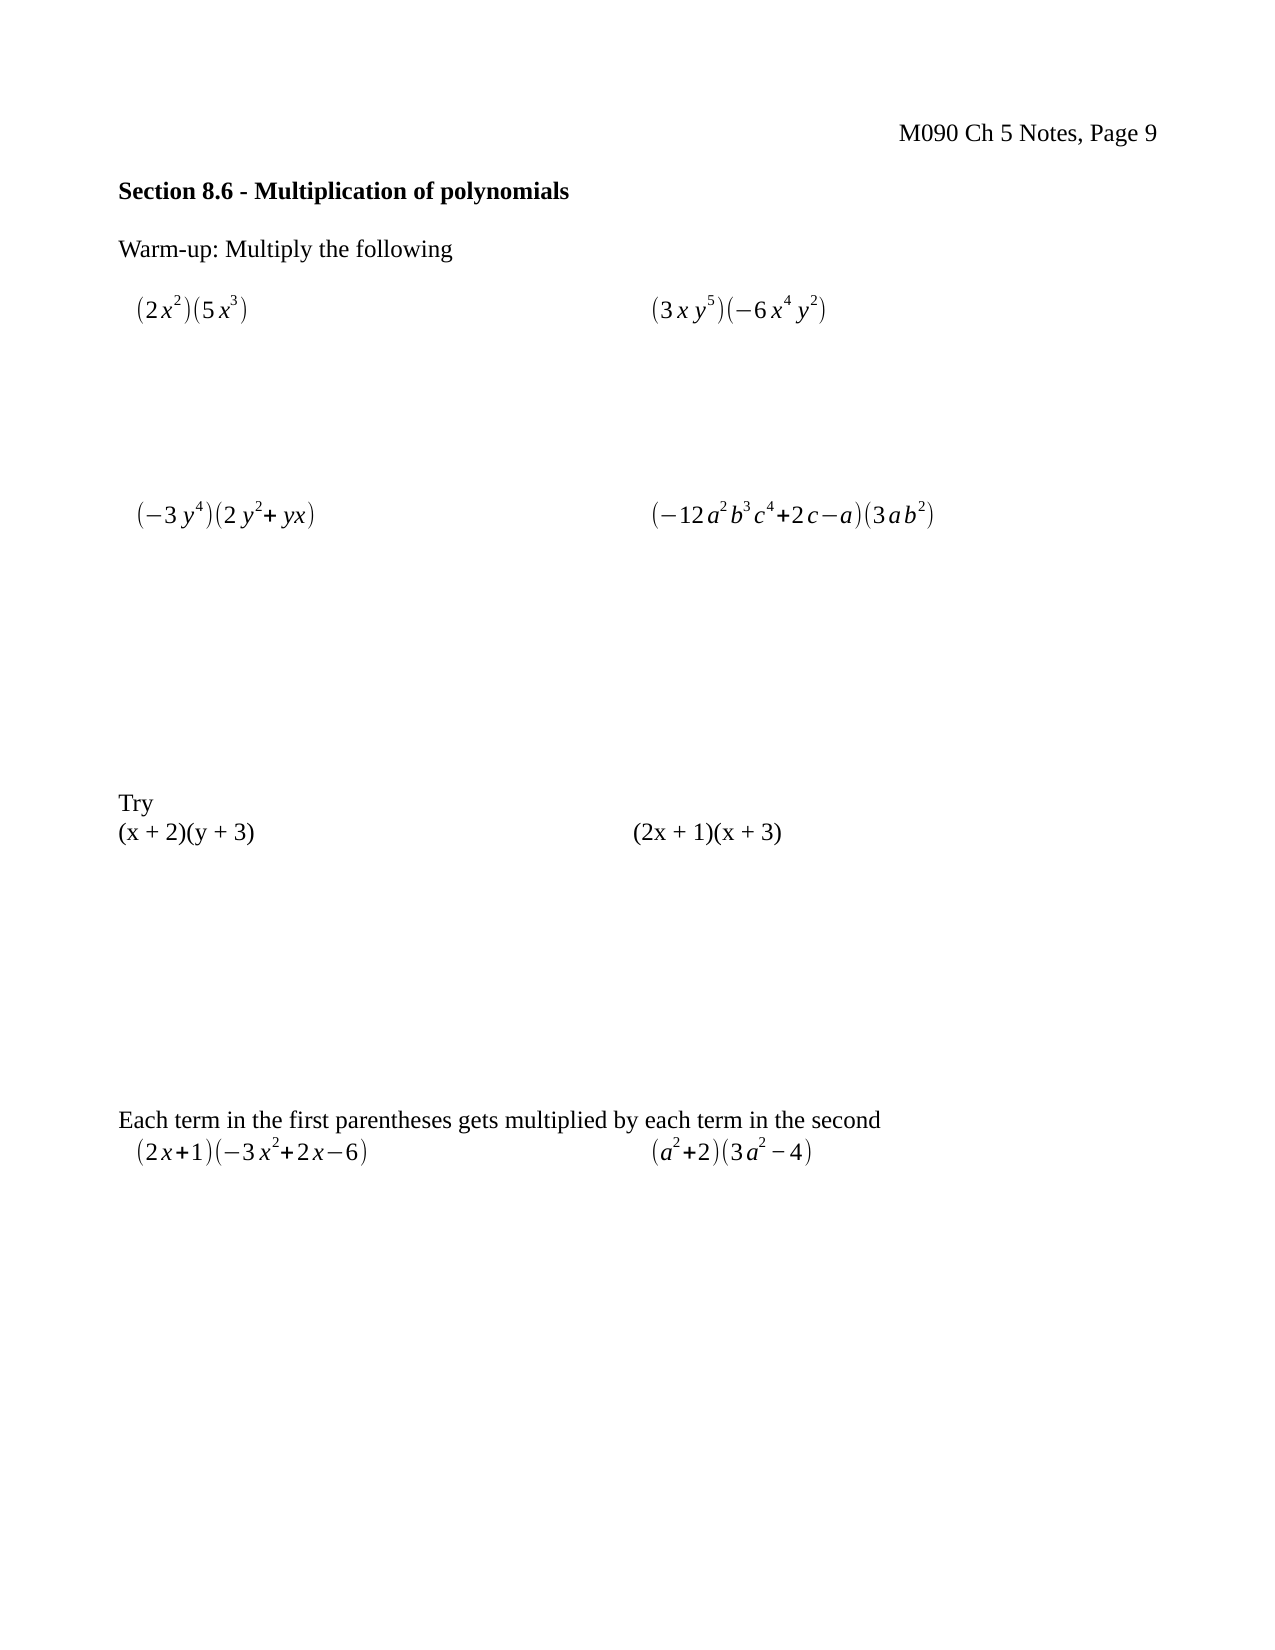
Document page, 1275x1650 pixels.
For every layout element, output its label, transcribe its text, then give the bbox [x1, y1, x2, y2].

text Section 8.6 - Multiplication of polynomials [118, 176, 1157, 205]
text Try [118, 788, 1157, 817]
text Warm-up: Multiply the following [118, 234, 1157, 263]
text Each term in the first parentheses gets multiplied by each term in the second [118, 1105, 1157, 1133]
text (x + 2)(y + 3) (2x + 1)(x + 3) [118, 817, 1157, 846]
